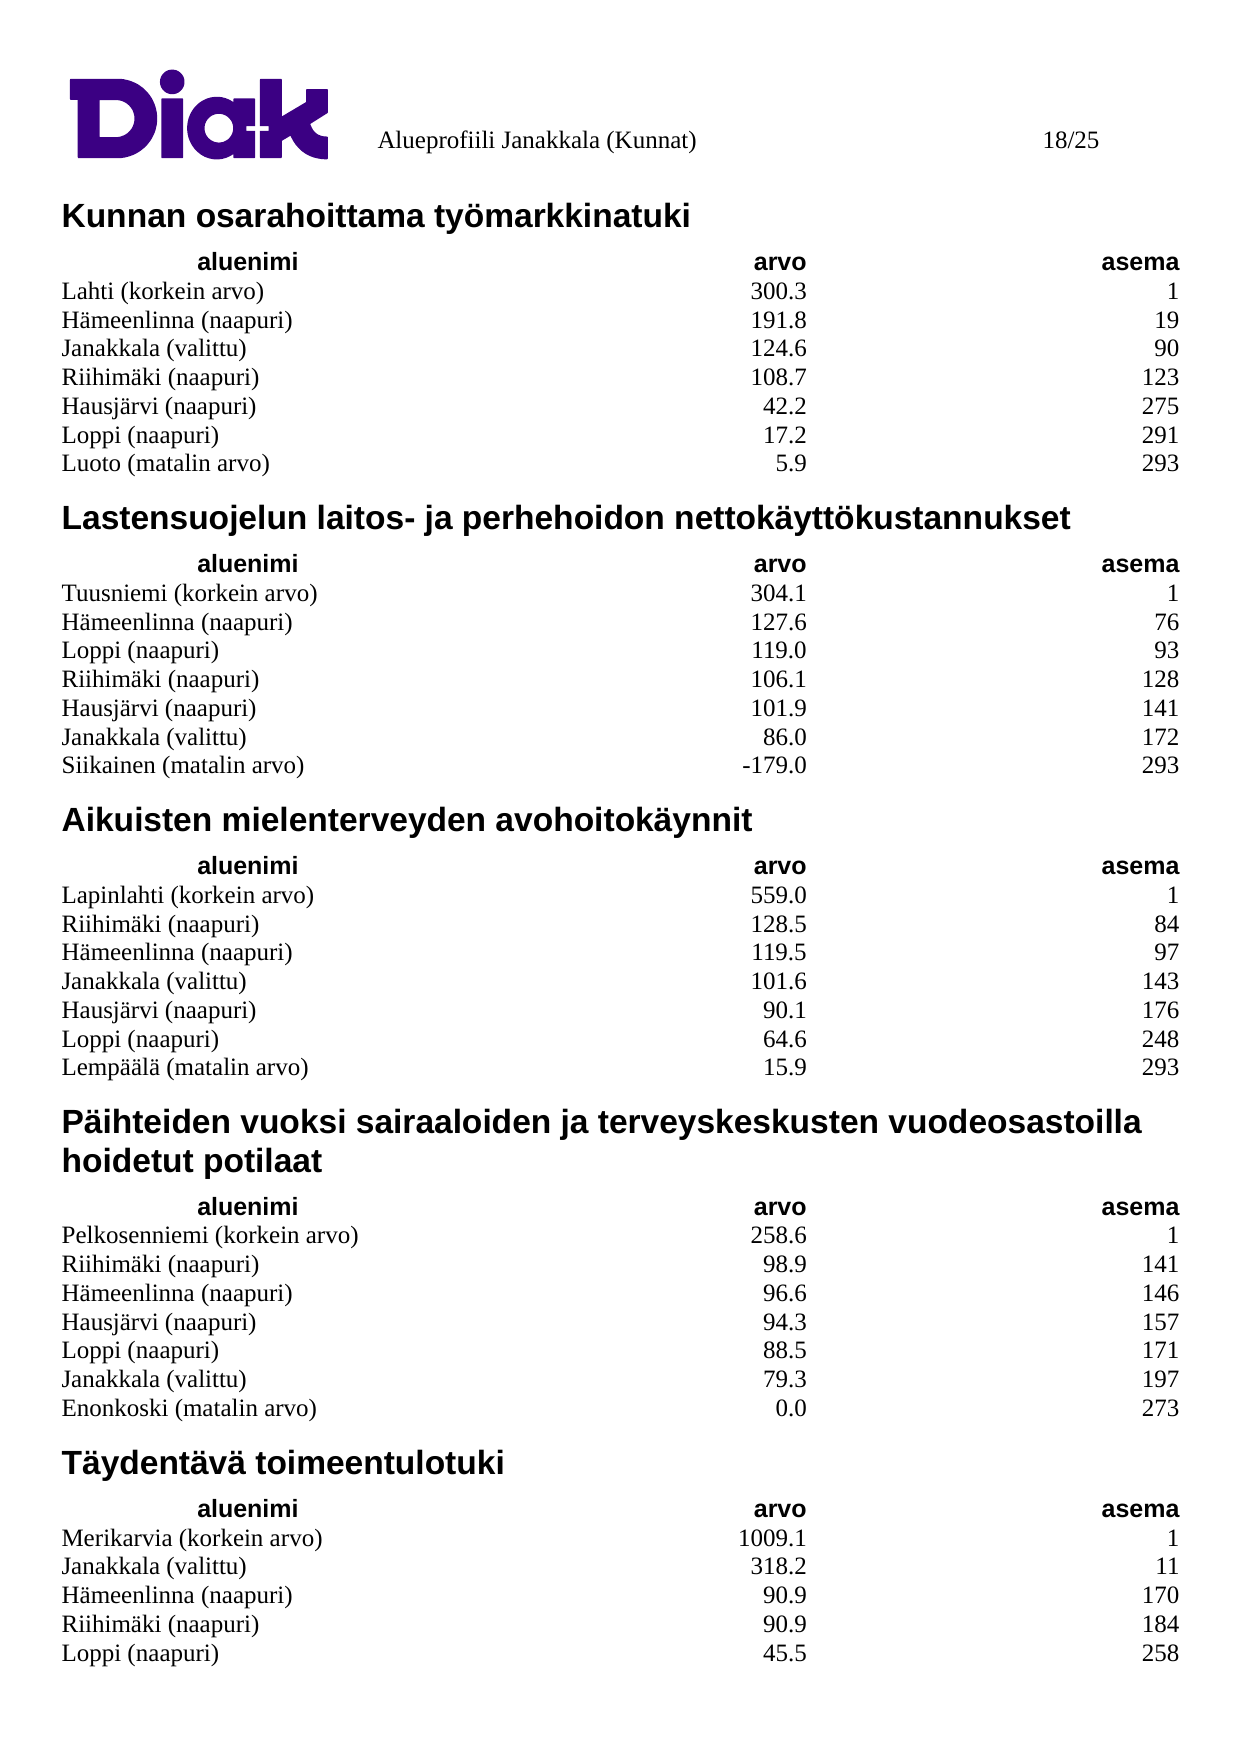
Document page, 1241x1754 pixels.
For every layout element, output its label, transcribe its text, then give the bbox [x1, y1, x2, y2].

table_cell 98.9 [434, 1249, 806, 1278]
table_cell 300.3 [434, 276, 806, 305]
table_cell 11 [806, 1551, 1179, 1580]
subtitle Aikuisten mielenterveyden avohoitokäynnit [61, 800, 1179, 839]
table_header asema [806, 1192, 1179, 1221]
table_cell 248 [806, 1024, 1179, 1052]
table_header aluenimi [61, 1192, 434, 1221]
table_cell 275 [806, 391, 1179, 420]
subtitle Lastensuojelun laitos- ja perhehoidon nettokäyttökustannukset [61, 498, 1179, 537]
table_cell Riihimäki (naapuri) [61, 1249, 434, 1278]
table_cell 293 [806, 1053, 1179, 1081]
table_cell Janakkala (valittu) [61, 966, 434, 995]
table_cell Lapinlahti (korkein arvo) [61, 880, 434, 909]
table_cell 273 [806, 1393, 1179, 1422]
table_cell Loppi (naapuri) [61, 1638, 434, 1666]
table_cell 101.9 [434, 693, 806, 722]
table_cell Enonkoski (matalin arvo) [61, 1393, 434, 1422]
table_cell 1 [806, 1221, 1179, 1249]
table_header arvo [434, 1192, 806, 1221]
table_header arvo [434, 1494, 806, 1523]
table_cell 293 [806, 751, 1179, 779]
table_cell 258.6 [434, 1221, 806, 1249]
table_cell 84 [806, 909, 1179, 937]
table_cell 96.6 [434, 1278, 806, 1307]
table_cell 119.0 [434, 636, 806, 664]
table_cell Hämeenlinna (naapuri) [61, 305, 434, 333]
table_cell 197 [806, 1364, 1179, 1393]
table_cell 128 [806, 664, 1179, 693]
table_cell 184 [806, 1609, 1179, 1638]
table_cell Lempäälä (matalin arvo) [61, 1053, 434, 1081]
table_cell Luoto (matalin arvo) [61, 449, 434, 477]
table_cell Lahti (korkein arvo) [61, 276, 434, 305]
table_cell Loppi (naapuri) [61, 420, 434, 448]
table_cell 106.1 [434, 664, 806, 693]
table_cell 64.6 [434, 1024, 806, 1052]
table_cell 1 [806, 578, 1179, 607]
table_cell 176 [806, 995, 1179, 1024]
table_cell 170 [806, 1580, 1179, 1609]
table_cell 559.0 [434, 880, 806, 909]
table_header asema [806, 1494, 1179, 1523]
table_cell Loppi (naapuri) [61, 636, 434, 664]
table_cell 1009.1 [434, 1523, 806, 1551]
table_header aluenimi [61, 1494, 434, 1523]
table_cell Hausjärvi (naapuri) [61, 995, 434, 1024]
table_cell 124.6 [434, 334, 806, 362]
table_cell 143 [806, 966, 1179, 995]
table_cell 1 [806, 276, 1179, 305]
table_cell 79.3 [434, 1364, 806, 1393]
table_cell 171 [806, 1336, 1179, 1364]
table_header arvo [434, 851, 806, 880]
table_cell 293 [806, 449, 1179, 477]
table_cell 88.5 [434, 1336, 806, 1364]
table_header aluenimi [61, 247, 434, 276]
table_header asema [806, 247, 1179, 276]
table_cell Tuusniemi (korkein arvo) [61, 578, 434, 607]
table_cell Hämeenlinna (naapuri) [61, 1278, 434, 1307]
table_cell 90 [806, 334, 1179, 362]
table_cell 5.9 [434, 449, 806, 477]
table_cell 15.9 [434, 1053, 806, 1081]
table_cell 157 [806, 1307, 1179, 1336]
table_cell 119.5 [434, 938, 806, 966]
table_cell 128.5 [434, 909, 806, 937]
table_cell 191.8 [434, 305, 806, 333]
table_cell Janakkala (valittu) [61, 1364, 434, 1393]
table_cell 86.0 [434, 722, 806, 751]
table_cell Hausjärvi (naapuri) [61, 1307, 434, 1336]
subtitle Täydentävä toimeentulotuki [61, 1443, 1179, 1481]
table_cell 291 [806, 420, 1179, 448]
table_cell 141 [806, 693, 1179, 722]
table_cell Hämeenlinna (naapuri) [61, 938, 434, 966]
table_cell 318.2 [434, 1551, 806, 1580]
table_header asema [806, 549, 1179, 578]
table_header arvo [434, 549, 806, 578]
table_cell Riihimäki (naapuri) [61, 1609, 434, 1638]
table_cell 94.3 [434, 1307, 806, 1336]
table_cell 1 [806, 1523, 1179, 1551]
table_cell -179.0 [434, 751, 806, 779]
table_cell Janakkala (valittu) [61, 1551, 434, 1580]
table_cell 42.2 [434, 391, 806, 420]
table_cell Siikainen (matalin arvo) [61, 751, 434, 779]
table_cell 90.1 [434, 995, 806, 1024]
table_cell 0.0 [434, 1393, 806, 1422]
table_header arvo [434, 247, 806, 276]
table_cell Riihimäki (naapuri) [61, 909, 434, 937]
table_cell 304.1 [434, 578, 806, 607]
table_cell 90.9 [434, 1609, 806, 1638]
table_cell 123 [806, 362, 1179, 391]
table_cell Hämeenlinna (naapuri) [61, 1580, 434, 1609]
table_cell Hausjärvi (naapuri) [61, 391, 434, 420]
table_cell 258 [806, 1638, 1179, 1666]
table_cell 90.9 [434, 1580, 806, 1609]
table_header asema [806, 851, 1179, 880]
table_cell Hausjärvi (naapuri) [61, 693, 434, 722]
table_header aluenimi [61, 851, 434, 880]
table_header aluenimi [61, 549, 434, 578]
table_cell Merikarvia (korkein arvo) [61, 1523, 434, 1551]
table_cell Pelkosenniemi (korkein arvo) [61, 1221, 434, 1249]
table_cell 93 [806, 636, 1179, 664]
table_cell 127.6 [434, 607, 806, 636]
table_cell Loppi (naapuri) [61, 1024, 434, 1052]
table_cell 45.5 [434, 1638, 806, 1666]
table_cell Riihimäki (naapuri) [61, 664, 434, 693]
table_cell 108.7 [434, 362, 806, 391]
subtitle Päihteiden vuoksi sairaaloiden ja terveyskeskusten vuodeosastoilla hoidetut potilaat [61, 1102, 1179, 1179]
table_cell Loppi (naapuri) [61, 1336, 434, 1364]
table_cell 76 [806, 607, 1179, 636]
table_cell 146 [806, 1278, 1179, 1307]
table_cell Hämeenlinna (naapuri) [61, 607, 434, 636]
table_cell 17.2 [434, 420, 806, 448]
table_cell Riihimäki (naapuri) [61, 362, 434, 391]
table_cell Janakkala (valittu) [61, 334, 434, 362]
table_cell 101.6 [434, 966, 806, 995]
table_cell 141 [806, 1249, 1179, 1278]
table_cell 1 [806, 880, 1179, 909]
subtitle Kunnan osarahoittama työmarkkinatuki [61, 196, 1179, 235]
table_cell 172 [806, 722, 1179, 751]
table_cell Janakkala (valittu) [61, 722, 434, 751]
table_cell 97 [806, 938, 1179, 966]
table_cell 19 [806, 305, 1179, 333]
